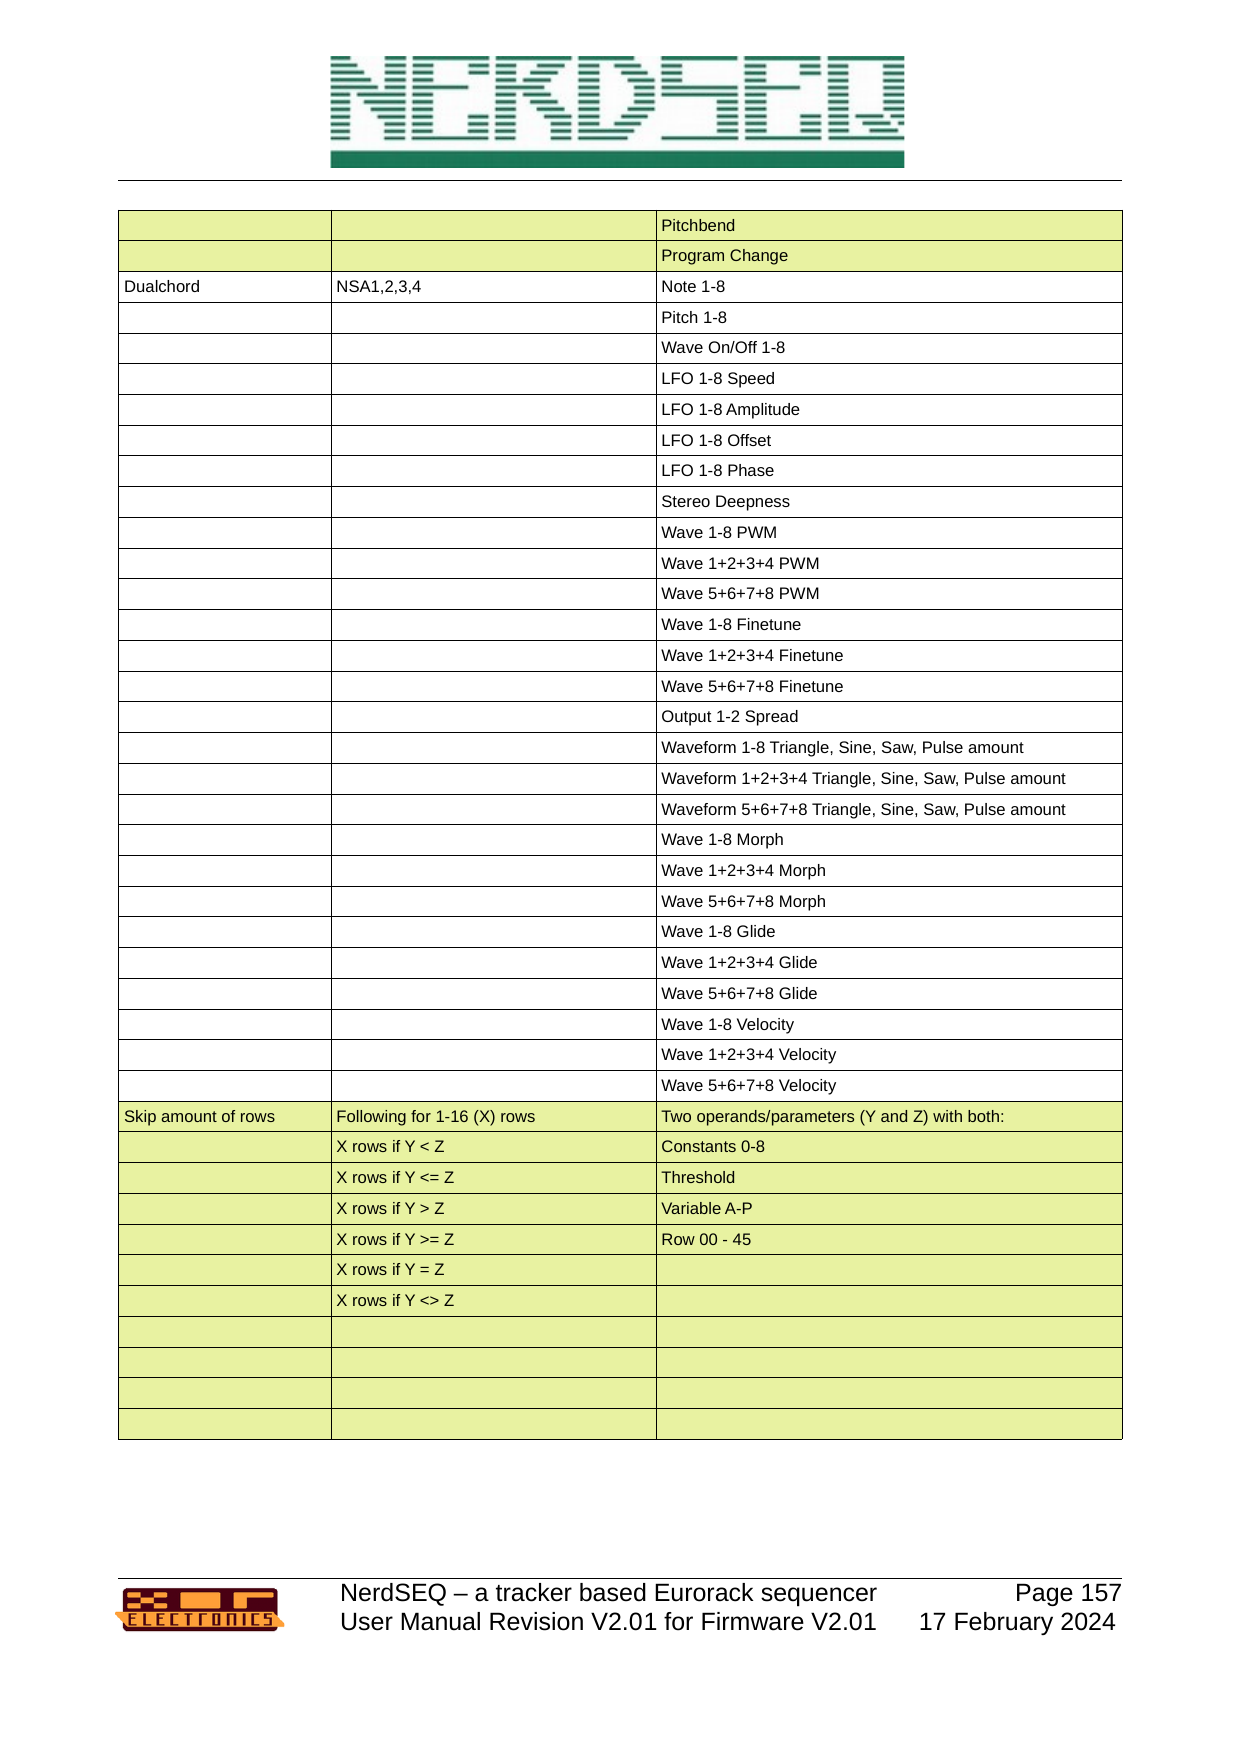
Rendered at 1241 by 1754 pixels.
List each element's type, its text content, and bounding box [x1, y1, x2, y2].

table_cell Following for 1-16 (X) rows [332, 1102, 656, 1131]
table_cell [119, 917, 331, 947]
table_cell [332, 979, 656, 1008]
table_cell [119, 1348, 331, 1377]
table_cell Wave 5+6+7+8 PWM [657, 579, 1122, 609]
table_cell Threshold [657, 1163, 1122, 1193]
table_cell [657, 1378, 1122, 1408]
table_cell Wave 1-8 Finetune [657, 610, 1122, 640]
table_cell [332, 518, 656, 548]
table_cell [657, 1409, 1122, 1439]
table_cell [332, 211, 656, 240]
table_cell [332, 241, 656, 271]
table_cell [332, 887, 656, 916]
table_cell X rows if Y < Z [332, 1132, 656, 1162]
table_cell [332, 825, 656, 855]
table_cell Wave 1+2+3+4 Morph [657, 856, 1122, 886]
table_cell [119, 1255, 331, 1285]
table_cell [119, 211, 331, 240]
table_cell [332, 948, 656, 978]
table_cell Waveform 1-8 Triangle, Sine, Saw, Pulse amount [657, 733, 1122, 763]
table_cell [119, 456, 331, 486]
table_cell Wave 1-8 Morph [657, 825, 1122, 855]
table_cell Stereo Deepness [657, 487, 1122, 517]
table_cell Waveform 5+6+7+8 Triangle, Sine, Saw, Pulse amount [657, 795, 1122, 824]
table_cell Dualchord [119, 272, 331, 302]
table_cell Wave 1-8 PWM [657, 518, 1122, 548]
table_cell LFO 1-8 Phase [657, 456, 1122, 486]
table_cell Output 1-2 Spread [657, 702, 1122, 732]
table_cell [332, 856, 656, 886]
table_cell [119, 948, 331, 978]
table_cell [332, 641, 656, 671]
table_cell [332, 795, 656, 824]
table_cell X rows if Y > Z [332, 1194, 656, 1224]
table_cell [332, 549, 656, 578]
table_cell [332, 1378, 656, 1408]
table_cell [119, 1132, 331, 1162]
table_cell Wave 1+2+3+4 Glide [657, 948, 1122, 978]
table_cell Wave 1-8 Velocity [657, 1010, 1122, 1039]
table_cell Row 00 - 45 [657, 1225, 1122, 1254]
table_cell LFO 1-8 Amplitude [657, 395, 1122, 425]
table_cell [332, 733, 656, 763]
picture [330, 56, 905, 168]
table_cell [332, 334, 656, 363]
table_cell Variable A-P [657, 1194, 1122, 1224]
table_cell [119, 979, 331, 1008]
table_cell [332, 456, 656, 486]
table_cell [332, 579, 656, 609]
table_cell [332, 610, 656, 640]
table_cell Waveform 1+2+3+4 Triangle, Sine, Saw, Pulse amount [657, 764, 1122, 793]
table_cell [119, 610, 331, 640]
table_cell Note 1-8 [657, 272, 1122, 302]
table_cell Wave 5+6+7+8 Morph [657, 887, 1122, 916]
table_cell Wave 5+6+7+8 Finetune [657, 672, 1122, 701]
table_cell [119, 764, 331, 793]
table_cell Wave 1+2+3+4 Velocity [657, 1040, 1122, 1070]
table_cell Wave 1-8 Glide [657, 917, 1122, 947]
table_cell Skip amount of rows [119, 1102, 331, 1131]
table_cell [119, 1010, 331, 1039]
table_cell [332, 1317, 656, 1347]
table_cell [119, 334, 331, 363]
table_cell [119, 1317, 331, 1347]
table_cell NSA1,2,3,4 [332, 272, 656, 302]
table_cell [332, 487, 656, 517]
table_cell [119, 1409, 331, 1439]
table_cell Wave 1+2+3+4 PWM [657, 549, 1122, 578]
table_cell [332, 364, 656, 394]
table_cell [119, 579, 331, 609]
table_cell Pitch 1-8 [657, 303, 1122, 332]
table_cell [119, 426, 331, 455]
table_cell [119, 1071, 331, 1101]
table_cell [119, 795, 331, 824]
table_cell LFO 1-8 Offset [657, 426, 1122, 455]
table_cell X rows if Y >= Z [332, 1225, 656, 1254]
table_cell [119, 1040, 331, 1070]
table_cell Pitchbend [657, 211, 1122, 240]
table_cell [332, 702, 656, 732]
table_cell [332, 303, 656, 332]
table_cell [119, 549, 331, 578]
table_cell [119, 364, 331, 394]
table_cell [119, 395, 331, 425]
table_cell LFO 1-8 Speed [657, 364, 1122, 394]
table_cell Constants 0-8 [657, 1132, 1122, 1162]
table_cell [119, 303, 331, 332]
table_cell Program Change [657, 241, 1122, 271]
table_cell [119, 487, 331, 517]
table_cell Wave 5+6+7+8 Velocity [657, 1071, 1122, 1101]
table_cell [657, 1348, 1122, 1377]
table_cell X rows if Y <> Z [332, 1286, 656, 1316]
table_cell [119, 733, 331, 763]
table_cell [332, 395, 656, 425]
table_cell [119, 672, 331, 701]
table_cell [119, 702, 331, 732]
table_cell [332, 917, 656, 947]
table_cell [657, 1255, 1122, 1285]
table_cell [119, 1378, 331, 1408]
table_cell [119, 1194, 331, 1224]
table_cell [119, 241, 331, 271]
table_cell [119, 856, 331, 886]
table_cell [119, 1225, 331, 1254]
table_cell [332, 1348, 656, 1377]
table_cell Two operands/parameters (Y and Z) with both: [657, 1102, 1122, 1131]
table_cell [332, 672, 656, 701]
table_cell Wave 1+2+3+4 Finetune [657, 641, 1122, 671]
table_cell [332, 1010, 656, 1039]
table_cell X rows if Y = Z [332, 1255, 656, 1285]
table_cell X rows if Y <= Z [332, 1163, 656, 1193]
table_cell [119, 518, 331, 548]
table_cell [119, 887, 331, 916]
table_cell [119, 641, 331, 671]
table_cell Wave On/Off 1-8 [657, 334, 1122, 363]
table_cell [332, 1040, 656, 1070]
table_cell [332, 1409, 656, 1439]
table_cell [657, 1317, 1122, 1347]
table_cell Wave 5+6+7+8 Glide [657, 979, 1122, 1008]
table_cell [332, 426, 656, 455]
table_cell [119, 1163, 331, 1193]
picture [115, 1584, 285, 1634]
table_cell [332, 1071, 656, 1101]
table_cell [119, 825, 331, 855]
table_cell [332, 764, 656, 793]
table_cell [119, 1286, 331, 1316]
table_cell [657, 1286, 1122, 1316]
